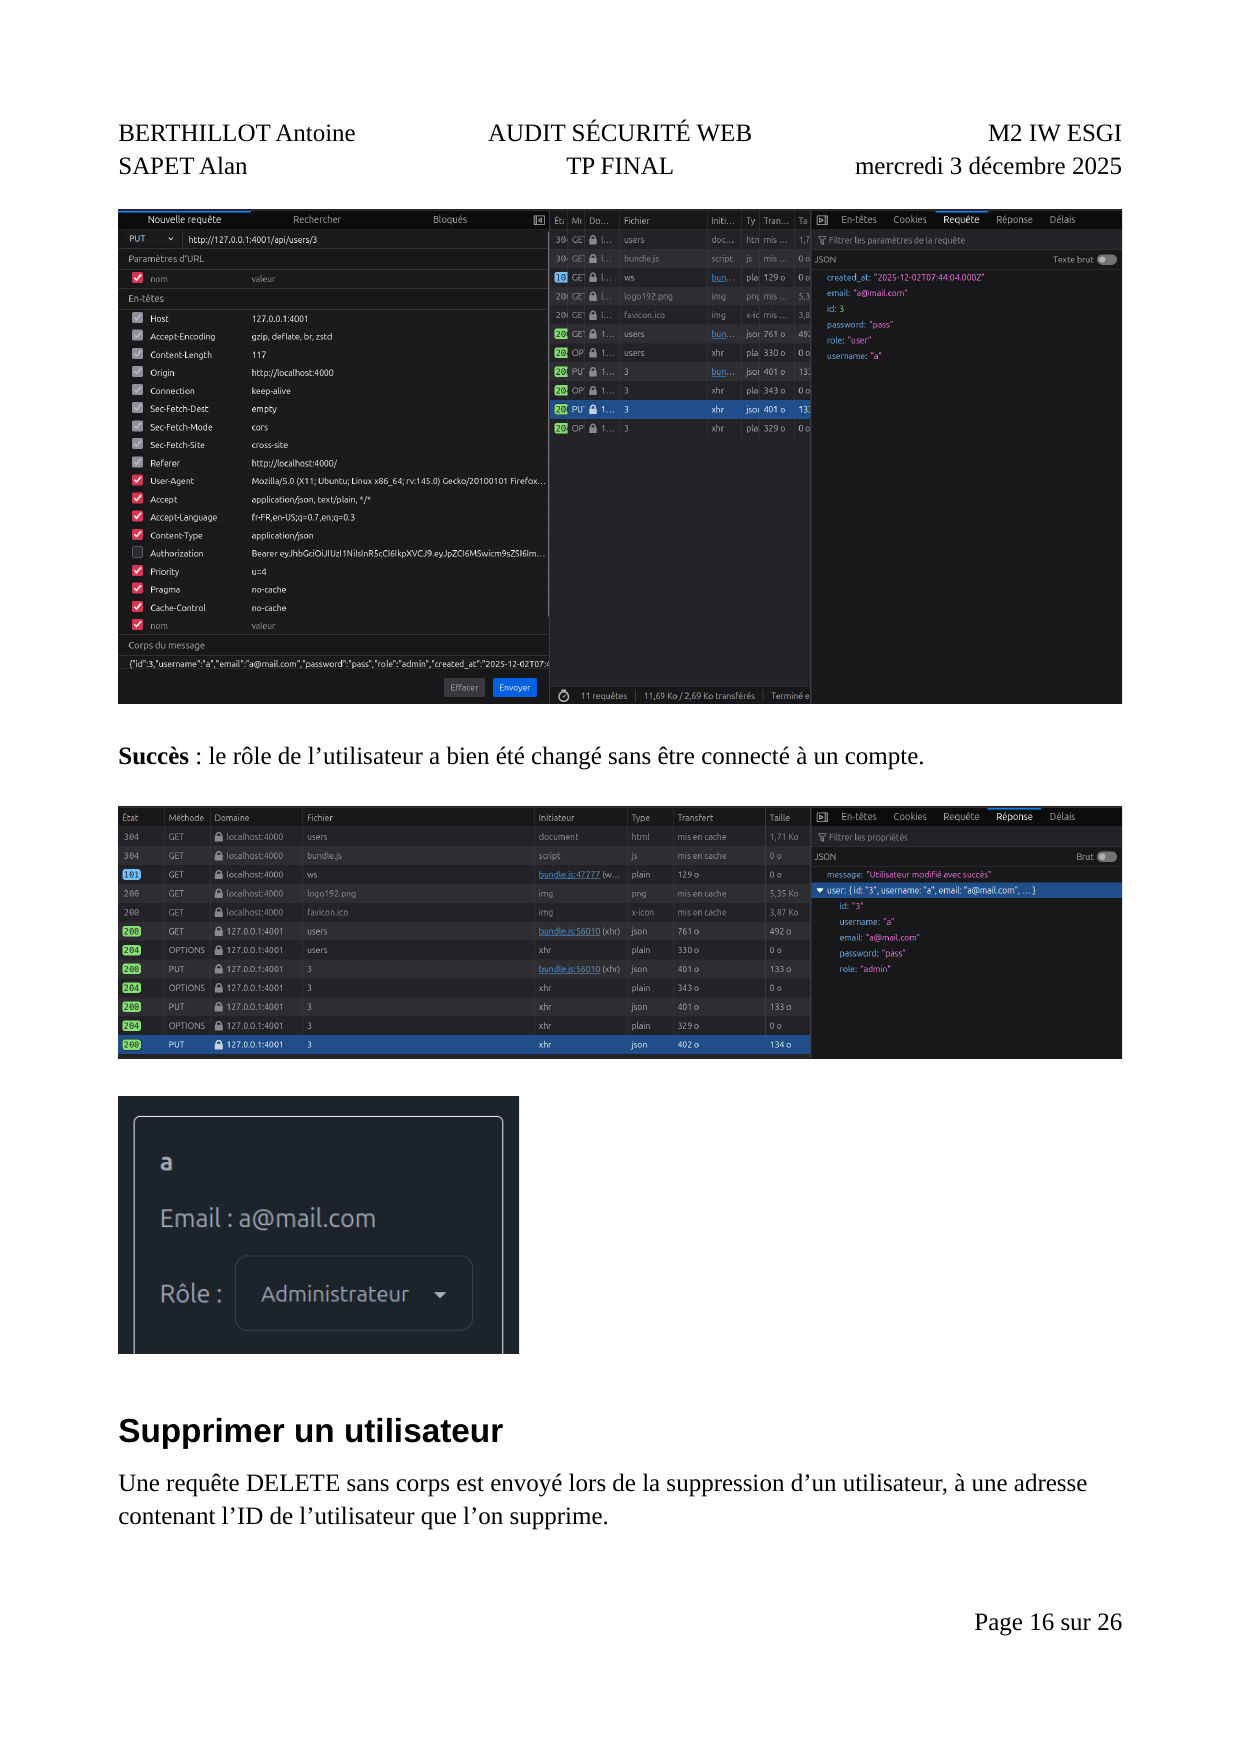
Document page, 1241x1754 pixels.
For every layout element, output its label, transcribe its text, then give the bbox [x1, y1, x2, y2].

subtitle Supprimer un utilisateur [118, 1411, 1122, 1450]
picture [118, 209, 1123, 704]
text Succès : le rôle de l’utilisateur a bien été changé sans être connecté à un compte. [118, 741, 1122, 769]
text Une requête DELETE sans corps est envoyé lors de la suppression d’un utilisateur, à une adresse contenant l’ID de l’utilisateur que l’on supprime. [118, 1468, 1122, 1530]
picture [118, 806, 1123, 1059]
picture [118, 1096, 520, 1354]
